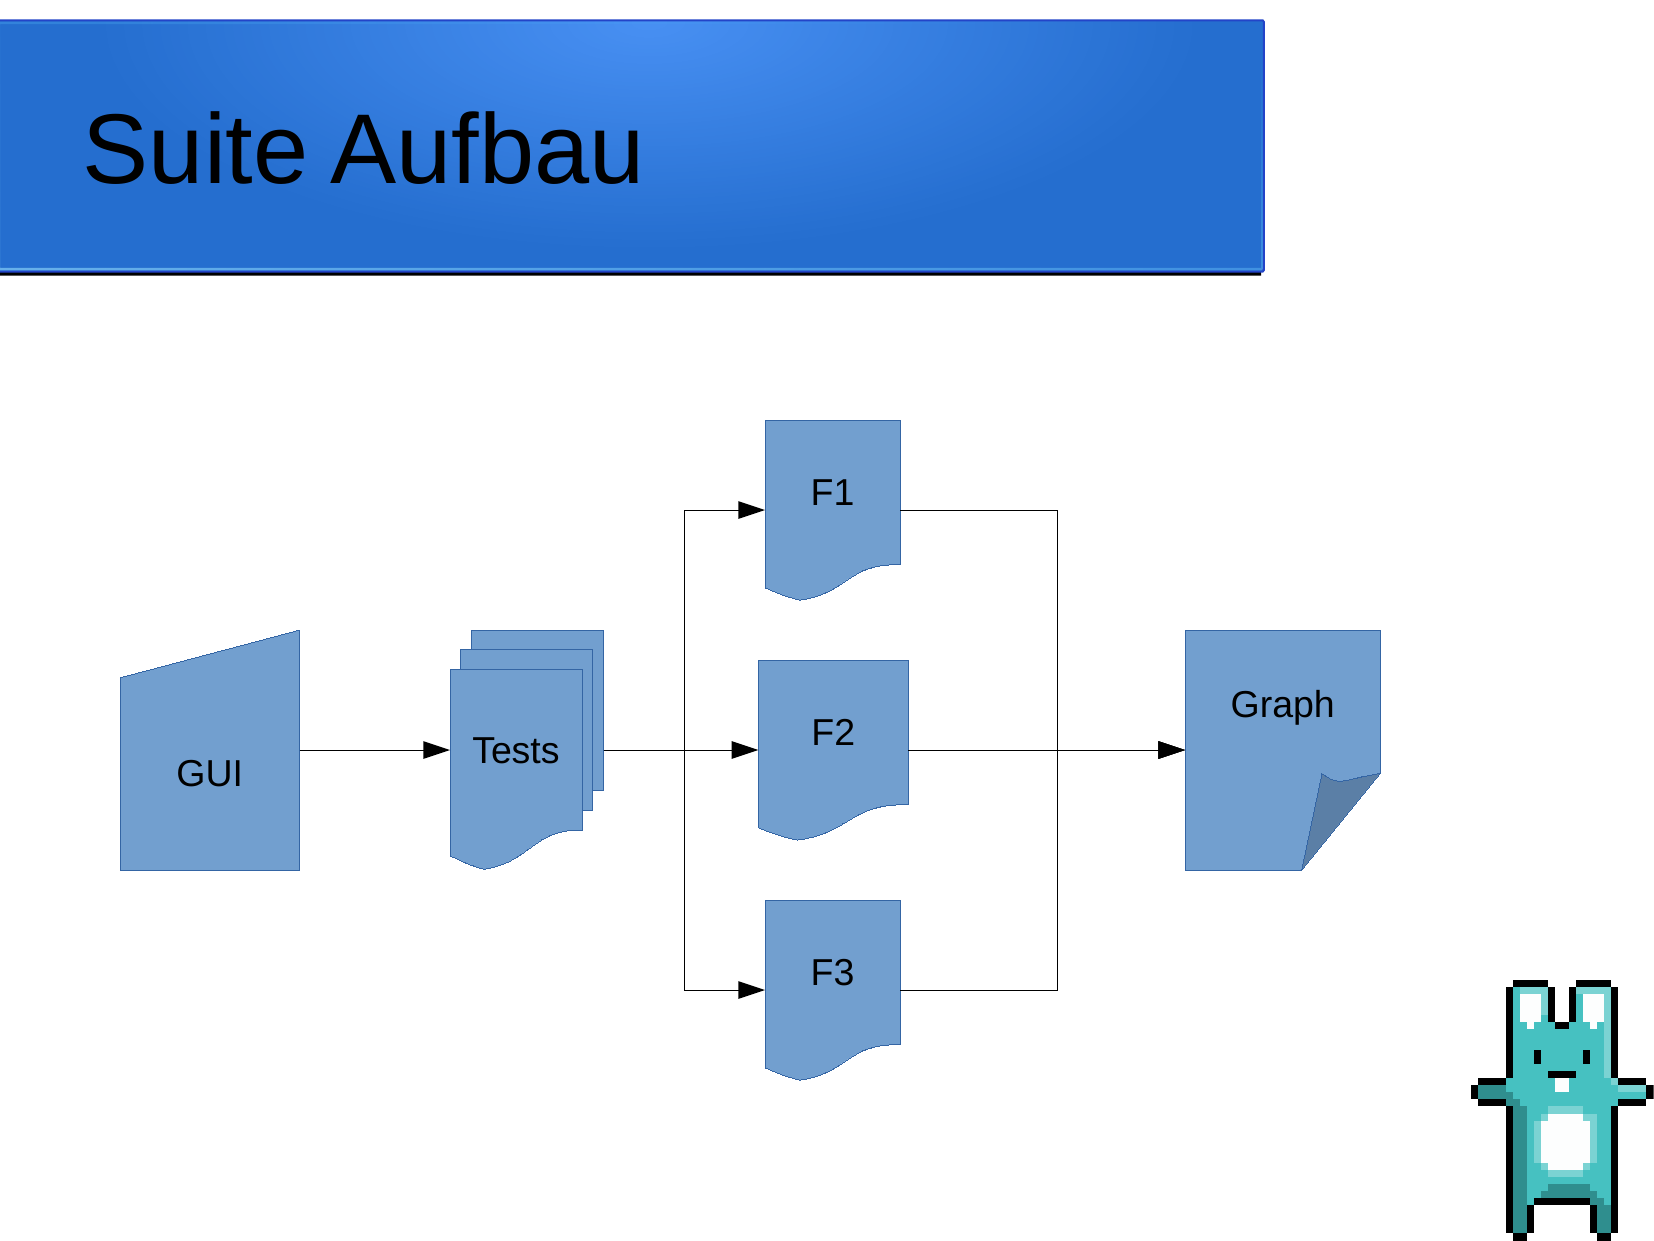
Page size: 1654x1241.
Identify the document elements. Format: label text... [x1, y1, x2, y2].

text_box F3 [765, 900, 901, 1081]
text_box F2 [758, 660, 909, 841]
text_box GUI [120, 630, 300, 871]
picture [1471, 980, 1654, 1241]
text_box F1 [765, 420, 901, 601]
text_box Graph [1185, 630, 1381, 871]
text_box Tests [450, 630, 604, 870]
title Suite Aufbau [82, 47, 1235, 252]
